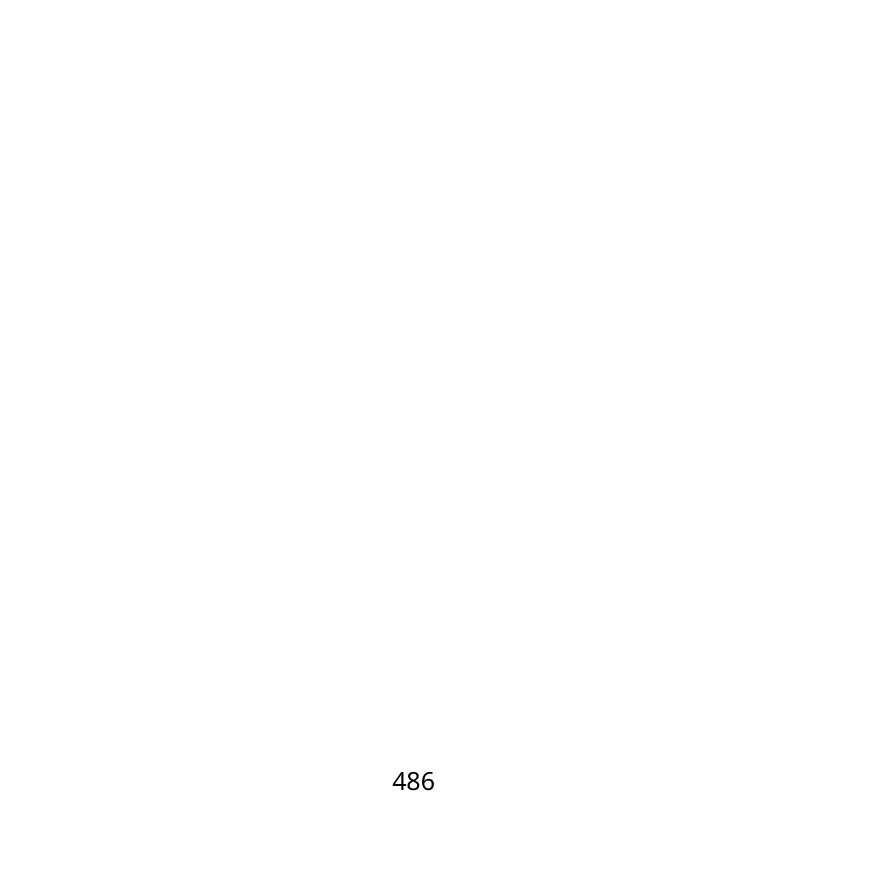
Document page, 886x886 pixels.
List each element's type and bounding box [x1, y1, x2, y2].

table_header [413, 89, 768, 117]
table_cell [59, 117, 413, 145]
table_header [59, 89, 413, 117]
table_cell [413, 117, 768, 145]
